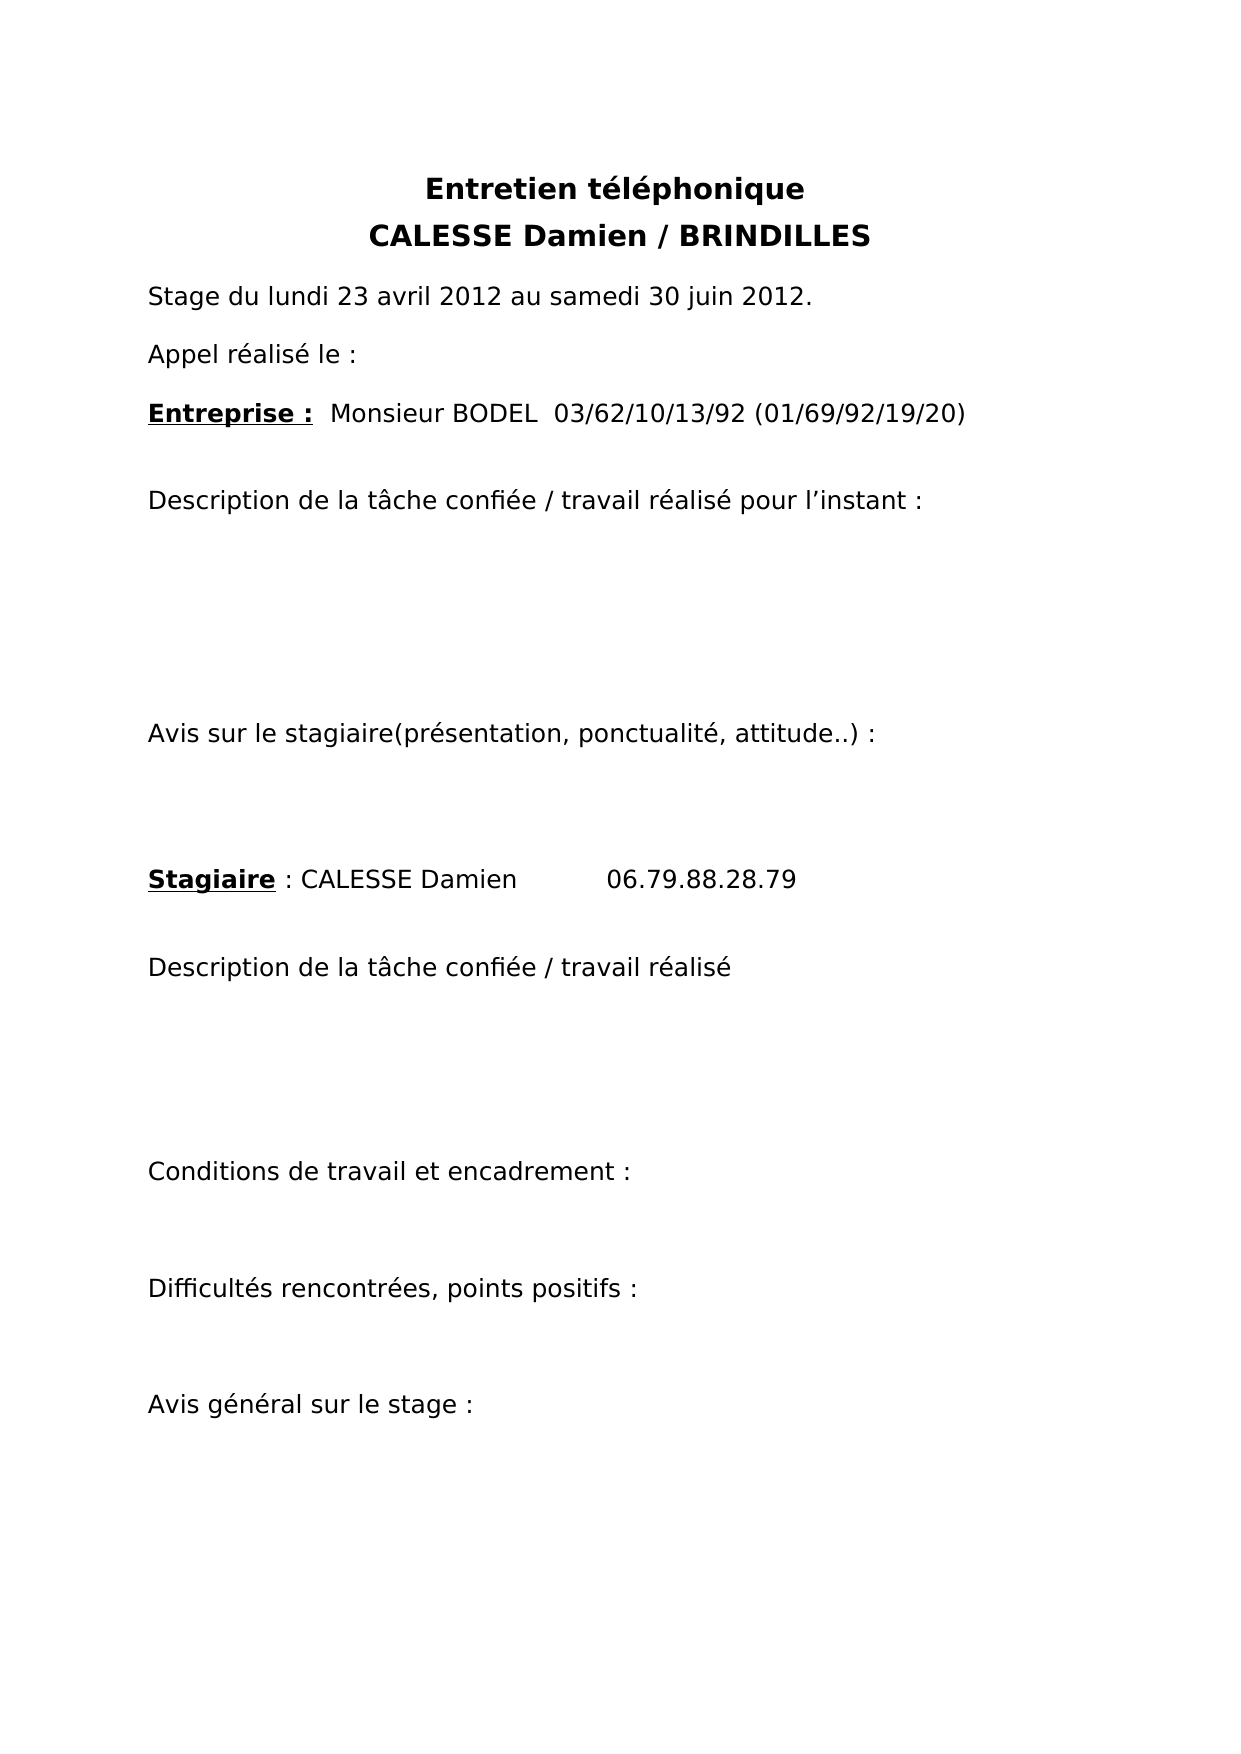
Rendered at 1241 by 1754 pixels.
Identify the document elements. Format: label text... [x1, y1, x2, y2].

text Stagiaire : CALESSE Damien 06.79.88.28.79 [148, 866, 1093, 895]
subtitle Entretien téléphonique [148, 173, 1093, 207]
text Difficultés rencontrées, points positifs : [148, 1274, 1093, 1303]
text Stage du lundi 23 avril 2012 au samedi 30 juin 2012. [148, 282, 1093, 311]
text Avis général sur le stage : [148, 1391, 1093, 1420]
text Conditions de travail et encadrement : [148, 1157, 1093, 1186]
text Description de la tâche confiée / travail réalisé [148, 953, 1093, 982]
text CALESSE Damien / BRINDILLES [148, 219, 1093, 253]
text Avis sur le stagiaire(présentation, ponctualité, attitude..) : [148, 720, 1093, 749]
text Description de la tâche confiée / travail réalisé pour l’instant : [148, 486, 1093, 516]
text Appel réalisé le : [148, 341, 1093, 370]
text Entreprise : Monsieur BODEL 03/62/10/13/92 (01/69/92/19/20) [148, 399, 1093, 428]
